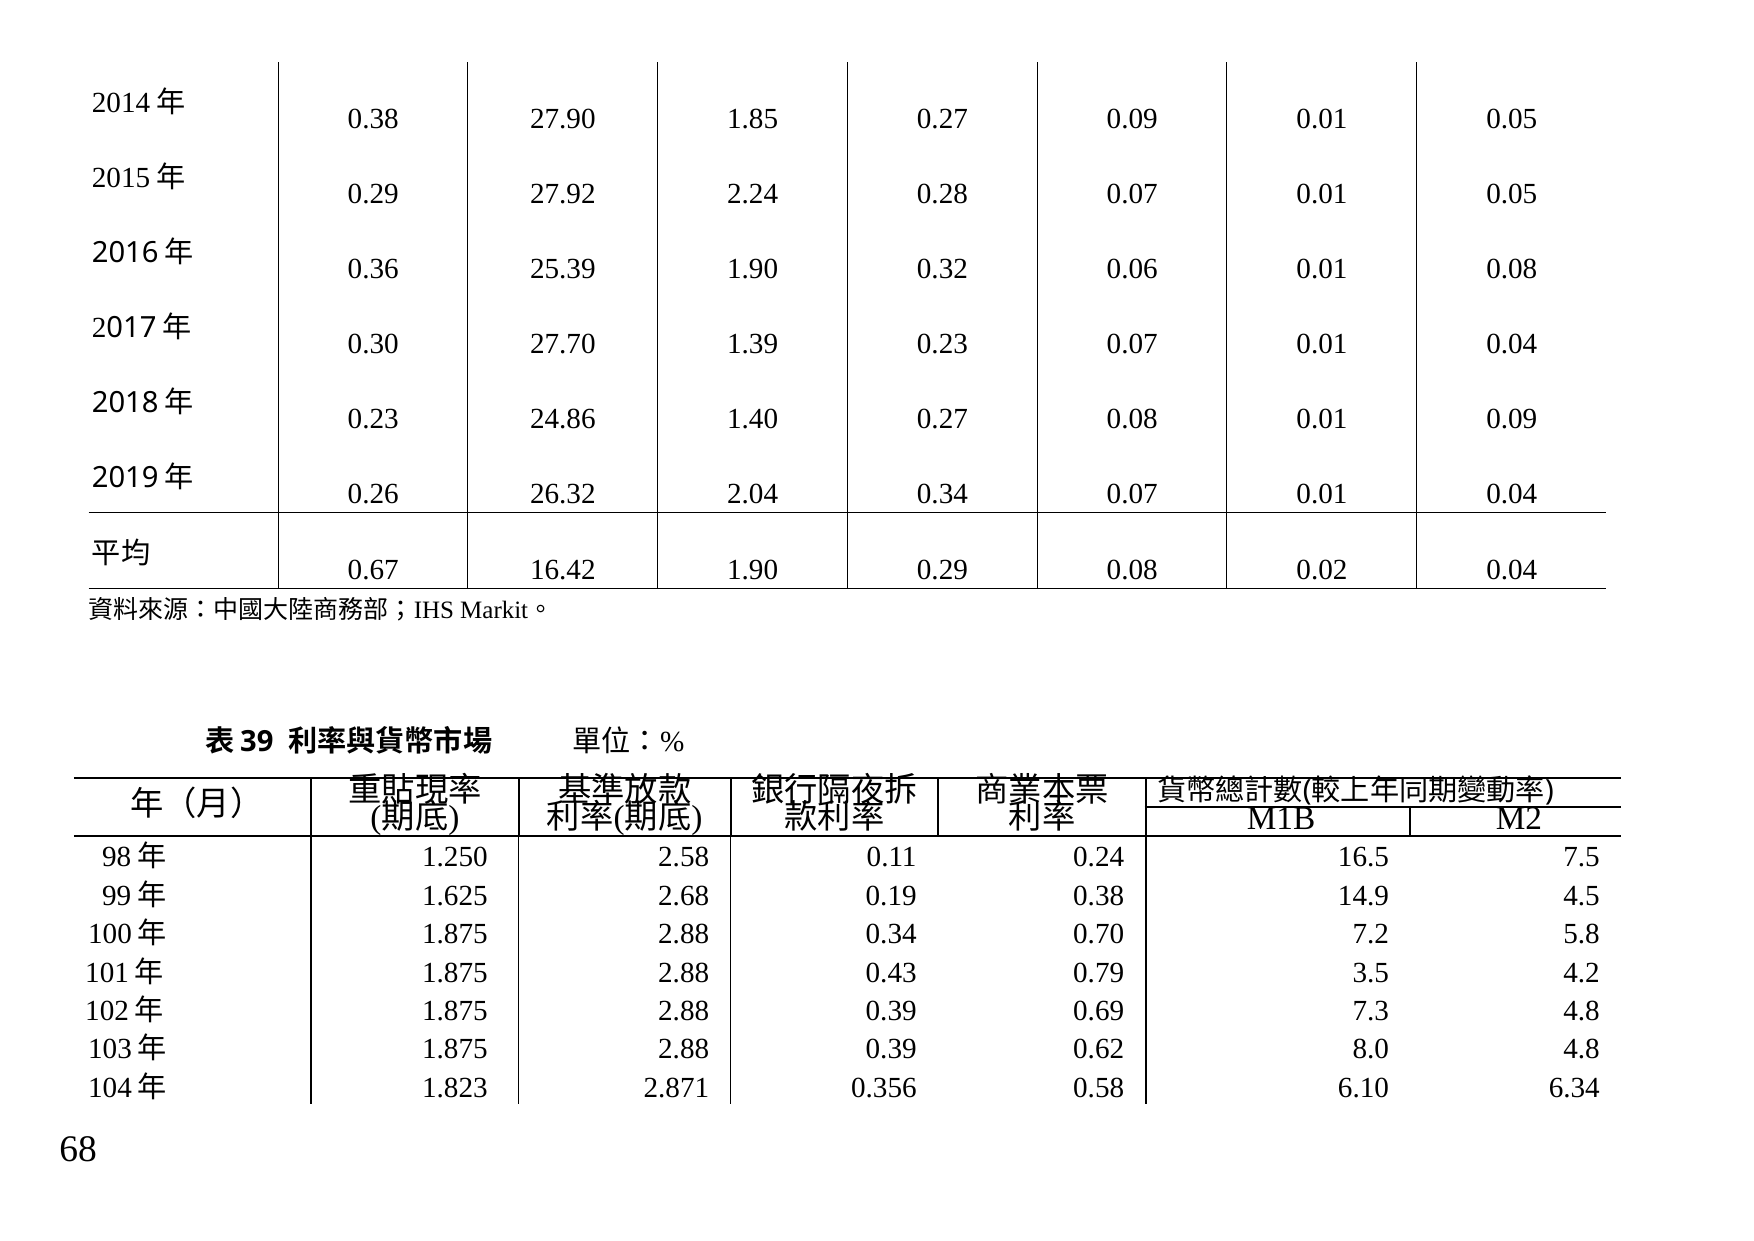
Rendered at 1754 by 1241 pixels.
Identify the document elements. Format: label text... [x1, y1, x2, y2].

table_cell 0.01 [1227, 362, 1416, 437]
table_cell 0.30 [279, 287, 467, 362]
table_cell 0.05 [1417, 137, 1606, 212]
table_cell 98年 [74, 837, 310, 873]
table_cell 5.8 [1410, 912, 1621, 950]
table_cell 1.875 [312, 989, 518, 1027]
table_cell 0.11 [731, 837, 938, 873]
table_cell 0.34 [731, 912, 938, 950]
table_cell 0.01 [1227, 287, 1416, 362]
table_cell 27.90 [468, 62, 657, 137]
table_cell 0.07 [1038, 287, 1226, 362]
table_cell 1.875 [312, 912, 518, 950]
table_cell 0.356 [731, 1066, 938, 1104]
table_cell 0.39 [731, 1027, 938, 1066]
table_cell 0.36 [279, 212, 467, 287]
table_cell 0.43 [731, 950, 938, 989]
table_cell 2.68 [519, 873, 730, 912]
table_cell 1.250 [312, 837, 518, 873]
text 資料來源：中國大陸商務部；IHS Markit。 [59, 589, 1636, 627]
table_cell 平均 [89, 513, 278, 588]
table_cell M1B [1147, 808, 1409, 835]
table_cell 26.32 [468, 437, 657, 512]
table_cell 0.58 [938, 1066, 1145, 1104]
table_cell 0.07 [1038, 137, 1226, 212]
table_cell 1.875 [312, 950, 518, 989]
table_cell 2.88 [519, 912, 730, 950]
table_cell 8.0 [1147, 1027, 1410, 1066]
table_cell 2014年 [89, 62, 278, 137]
table_cell 0.01 [1227, 212, 1416, 287]
table_cell 1.625 [312, 873, 518, 912]
table_cell 16.42 [468, 513, 657, 588]
table_cell 0.27 [848, 62, 1037, 137]
table_cell 2.04 [658, 437, 847, 512]
table_cell 0.23 [279, 362, 467, 437]
table_cell 0.09 [1417, 362, 1606, 437]
table_cell 0.04 [1417, 287, 1606, 362]
table_cell 0.79 [938, 950, 1145, 989]
table_cell 0.24 [938, 837, 1145, 873]
table_cell 0.01 [1227, 437, 1416, 512]
table_cell 0.06 [1038, 212, 1226, 287]
table_cell 0.05 [1417, 62, 1606, 137]
text 表39 利率與貨幣市場 單位：% [59, 702, 1636, 777]
table_cell 0.08 [1038, 513, 1226, 588]
table_cell 7.5 [1410, 837, 1621, 873]
table_header 貨幣總計數(較上年同期變動率) [1147, 779, 1621, 806]
table_cell 2.871 [519, 1066, 730, 1104]
table_cell 0.01 [1227, 62, 1416, 137]
table_cell 25.39 [468, 212, 657, 287]
table_cell 0.08 [1038, 362, 1226, 437]
table_cell 0.19 [731, 873, 938, 912]
table_cell 0.26 [279, 437, 467, 512]
table_cell 0.07 [1038, 437, 1226, 512]
table_cell 0.02 [1227, 513, 1416, 588]
table_cell 1.90 [658, 212, 847, 287]
table_cell 0.08 [1417, 212, 1606, 287]
table_cell 0.09 [1038, 62, 1226, 137]
table_cell 0.29 [279, 137, 467, 212]
table_cell 0.27 [848, 362, 1037, 437]
table_cell 7.2 [1147, 912, 1410, 950]
table_cell 6.10 [1147, 1066, 1410, 1104]
table_cell 0.62 [938, 1027, 1145, 1066]
table_cell 1.823 [312, 1066, 518, 1104]
table_cell 1.875 [312, 1027, 518, 1066]
table_cell 0.28 [848, 137, 1037, 212]
table_cell 0.38 [938, 873, 1145, 912]
table_cell 99年 [74, 873, 310, 912]
table_cell 2015年 [89, 137, 278, 212]
table_cell 27.92 [468, 137, 657, 212]
table_cell 1.90 [658, 513, 847, 588]
table_cell 102年 [74, 989, 310, 1027]
table_cell 1.85 [658, 62, 847, 137]
table_cell 6.34 [1410, 1066, 1621, 1104]
table_cell 24.86 [468, 362, 657, 437]
table_cell 101年 [74, 950, 310, 989]
table_cell 2017年 [89, 287, 278, 362]
table_cell 0.04 [1417, 513, 1606, 588]
table_cell 27.70 [468, 287, 657, 362]
table_header 年（月） [74, 779, 310, 835]
table_cell 0.34 [848, 437, 1037, 512]
table_cell 0.70 [938, 912, 1145, 950]
table_cell M2 [1411, 808, 1621, 835]
table_cell 0.38 [279, 62, 467, 137]
table_cell 2.58 [519, 837, 730, 873]
table_cell 1.40 [658, 362, 847, 437]
table_cell 2.24 [658, 137, 847, 212]
table_cell 2016年 [89, 212, 278, 287]
table_cell 4.8 [1410, 1027, 1621, 1066]
table_header 商業本票 利率 [939, 779, 1145, 835]
table_cell 2.88 [519, 1027, 730, 1066]
table_cell 4.8 [1410, 989, 1621, 1027]
table_cell 16.5 [1147, 837, 1410, 873]
table_header 重貼現率 (期底) [312, 779, 518, 835]
table_header 基準放款 利率(期底) [520, 779, 730, 835]
table_cell 4.2 [1410, 950, 1621, 989]
table_cell 0.32 [848, 212, 1037, 287]
table_cell 4.5 [1410, 873, 1621, 912]
table_cell 3.5 [1147, 950, 1410, 989]
table_cell 100年 [74, 912, 310, 950]
table_cell 2.88 [519, 950, 730, 989]
table_cell 103年 [74, 1027, 310, 1066]
table_cell 0.23 [848, 287, 1037, 362]
table_cell 2.88 [519, 989, 730, 1027]
table_cell 2018年 [89, 362, 278, 437]
table_header 銀行隔夜拆款利率 [732, 779, 937, 835]
table_cell 2019年 [89, 437, 278, 512]
table_cell 7.3 [1147, 989, 1410, 1027]
table_cell 0.39 [731, 989, 938, 1027]
table_cell 14.9 [1147, 873, 1410, 912]
table_cell 0.67 [279, 513, 467, 588]
table_cell 0.01 [1227, 137, 1416, 212]
table_cell 0.04 [1417, 437, 1606, 512]
table_cell 1.39 [658, 287, 847, 362]
table_cell 0.69 [938, 989, 1145, 1027]
table_cell 104年 [74, 1066, 310, 1104]
table_cell 0.29 [848, 513, 1037, 588]
